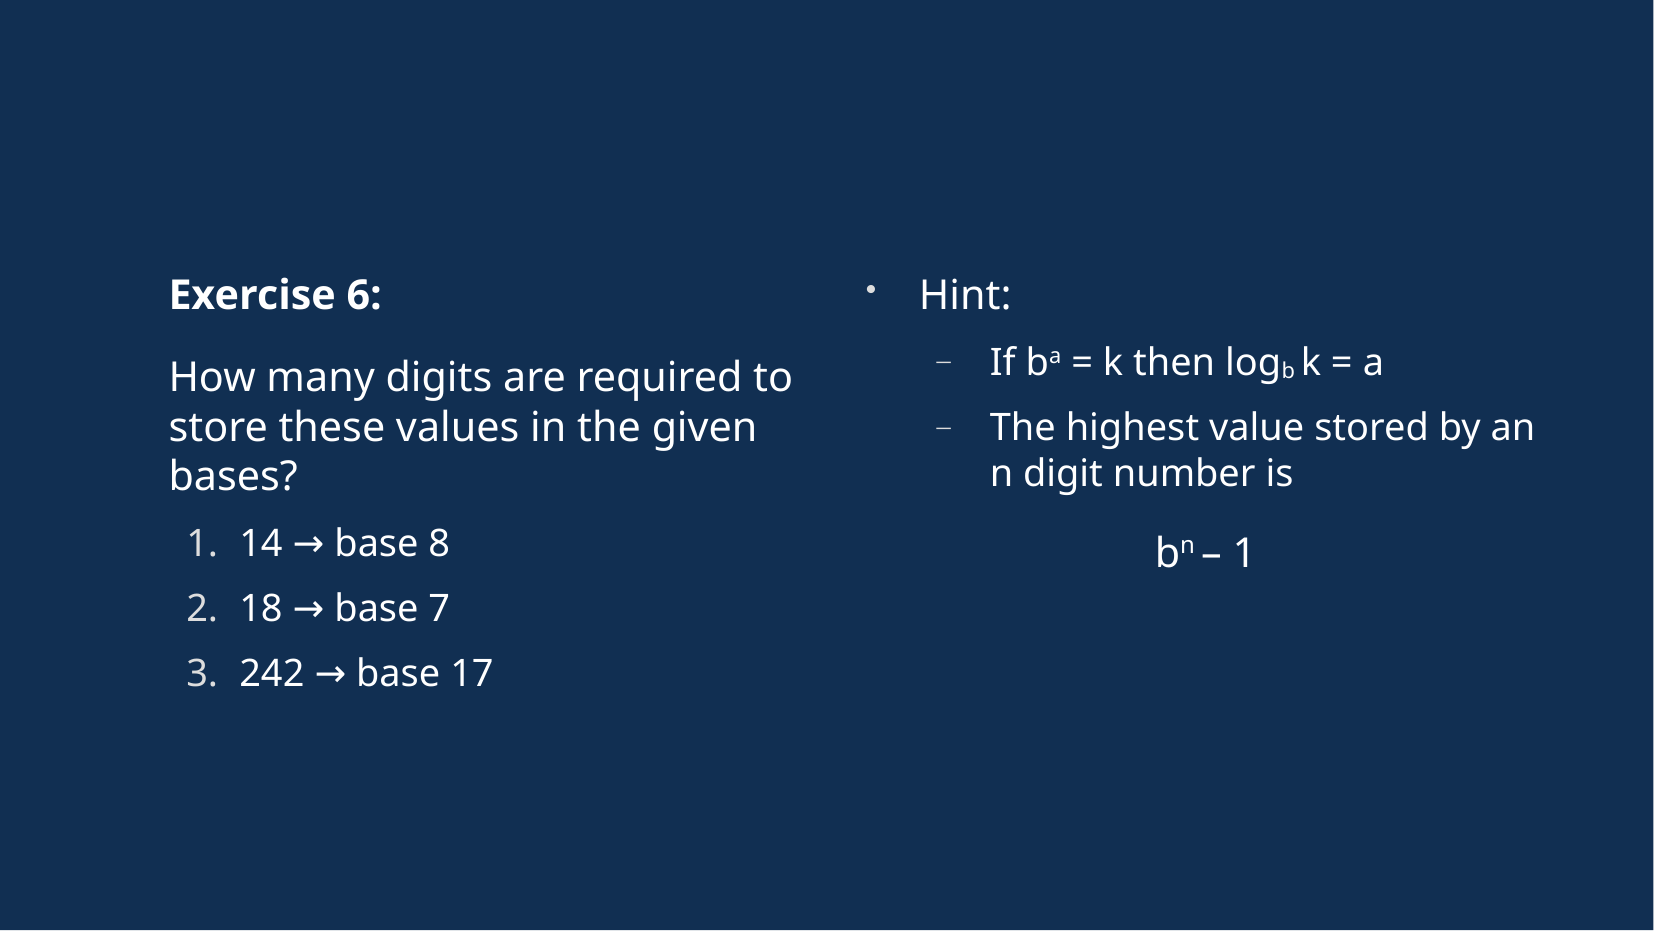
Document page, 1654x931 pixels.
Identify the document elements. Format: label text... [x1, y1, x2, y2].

list Hint: If ba = k then logb k = a The highest value stored by an n digit number is bn – 1 [848, 268, 1563, 806]
list Exercise 6: How many digits are required to store these values in the given bases? 14 → base 8 18 → base 7 242 → base 17 [97, 268, 813, 806]
